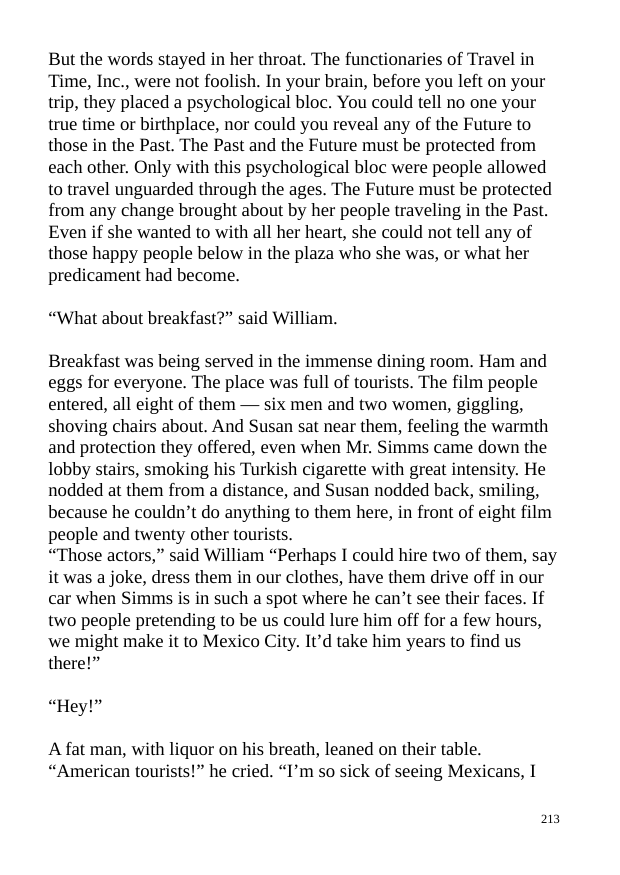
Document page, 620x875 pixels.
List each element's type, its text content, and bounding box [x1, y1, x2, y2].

text But the words stayed in her throat. The functionaries of Travel in Time, Inc., were not foolish. In your brain, before you left on your trip, they placed a psychological bloc. You could tell no one your true time or birthplace, nor could you reveal any of the Future to those in the Past. The Past and the Future must be protected from each other. Only with this psychological bloc were people allowed to travel unguarded through the ages. The Future must be protected from any change brought about by her people traveling in the Past. Even if she wanted to with all her heart, she could not tell any of those happy people below in the plaza who she was, or what her predicament had become. “What about breakfast?” said William. Breakfast was being served in the immense dining room. Ham and eggs for everyone. The place was full of tourists. The film people entered, all eight of them — six men and two women, giggling, shoving chairs about. And Susan sat near them, feeling the warmth and protection they offered, even when Mr. Simms came down the lobby stairs, smoking his Turkish cigarette with great intensity. He nodded at them from a distance, and Susan nodded back, smiling, because he couldn’t do anything to them here, in front of eight film people and twenty other tourists. “Those actors,” said William “Perhaps I could hire two of them, say it was a joke, dress them in our clothes, have them drive off in our car when Simms is in such a spot where he can’t see their faces. If two people pretending to be us could lure him off for a few hours, we might make it to Mexico City. It’d take him years to find us there!” “Hey!” A fat man, with liquor on his breath, leaned on their table. “American tourists!” he cried. “I’m so sick of seeing Mexicans, I [48, 48, 559, 781]
